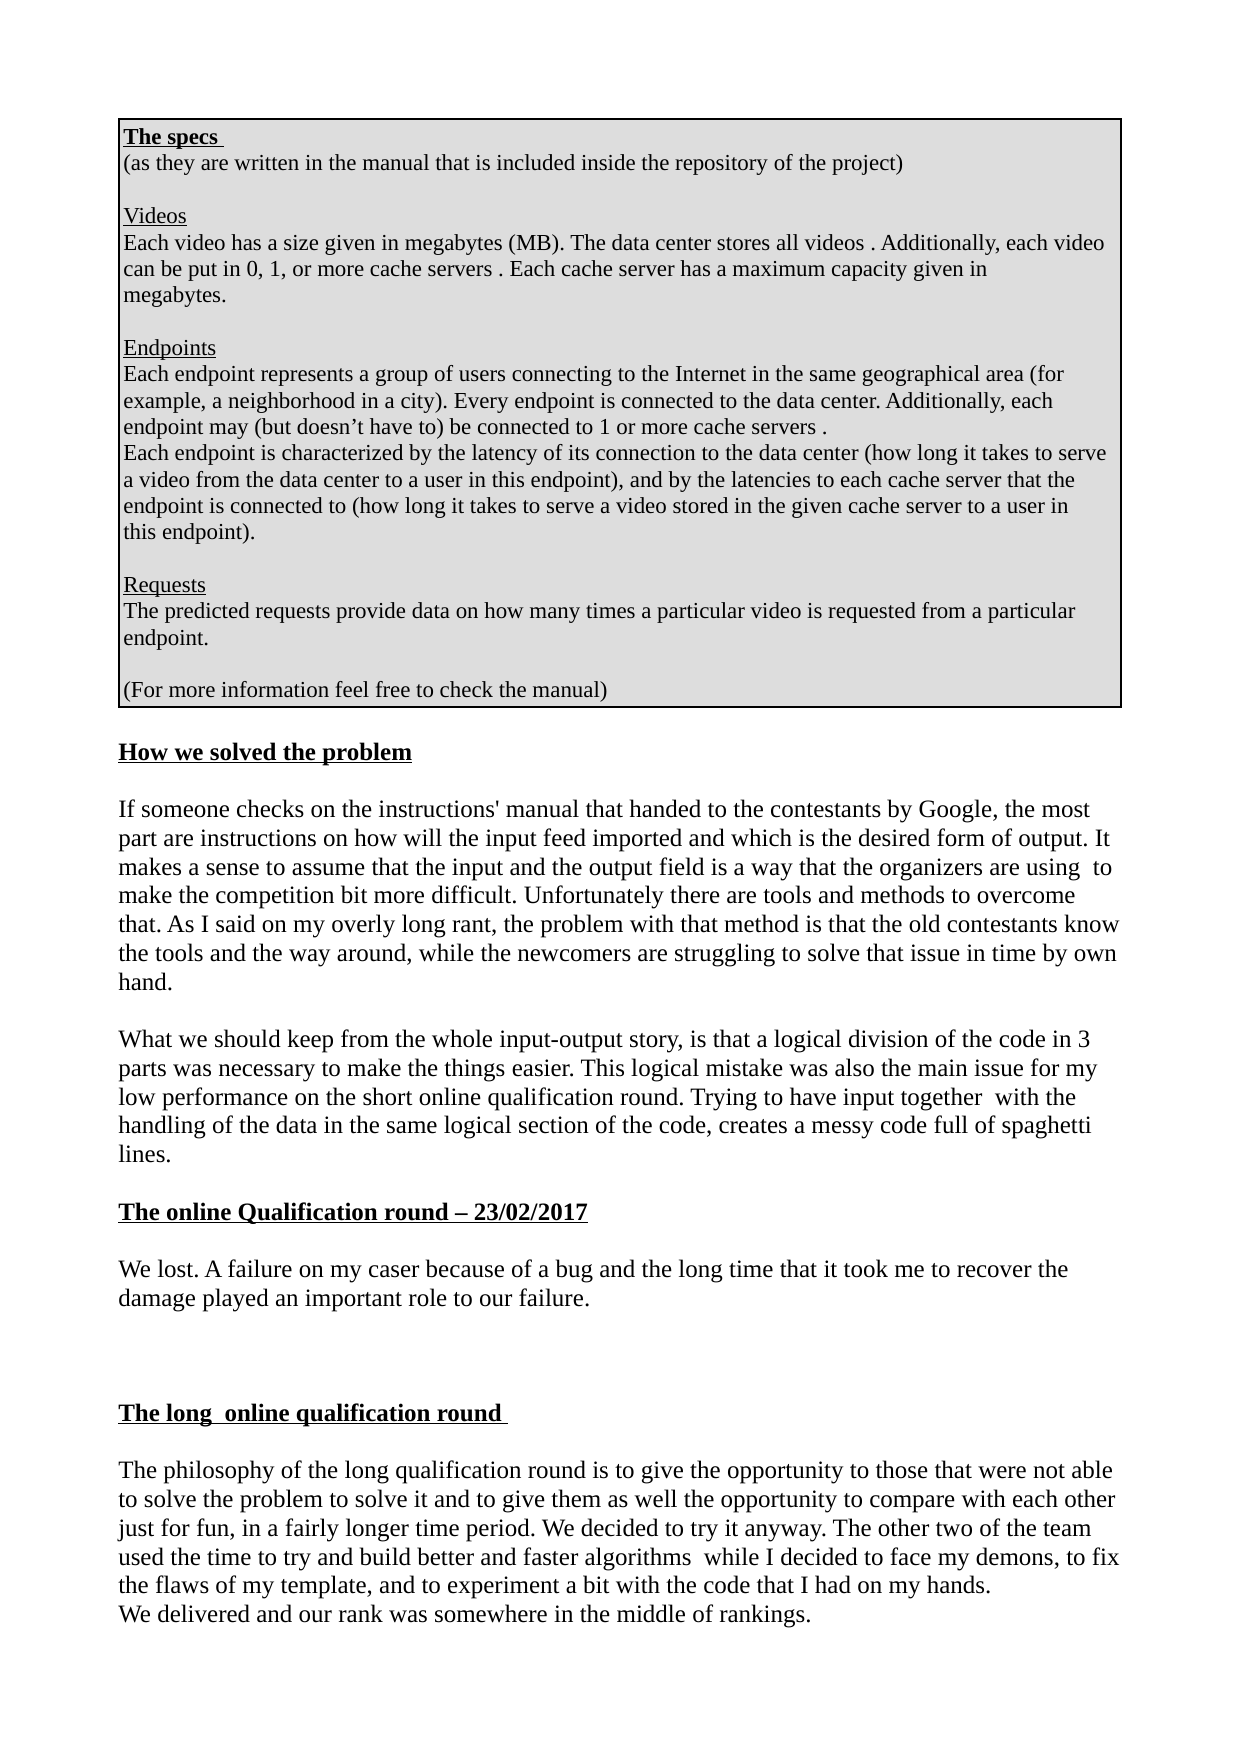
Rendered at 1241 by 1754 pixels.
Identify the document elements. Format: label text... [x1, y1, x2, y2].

text Endpoints [120, 329, 1120, 355]
text We delivered and our rank was somewhere in the middle of rankings. [118, 1599, 1122, 1628]
text Videos [120, 197, 1120, 223]
text We lost. A failure on my caser because of a bug and the long time that it took me to recover the damage played an important role to our failure. [118, 1254, 1122, 1312]
text The predicted requests provide data on how many times a particular video is requested from a particular [120, 592, 1120, 619]
text this endpoint). [120, 513, 1120, 540]
text endpoint. [120, 619, 1120, 645]
text Each endpoint represents a group of users connecting to the Internet in the same geographical area (for [120, 355, 1120, 382]
text endpoint may (but doesn’t have to) be connected to 1 or more cache servers . [120, 408, 1120, 434]
text Each video has a size given in megabytes (MB). The data center stores all videos . Additionally, each video [120, 223, 1120, 250]
text If someone checks on the instructions' manual that handed to the contestants by Google, the most part are instructions on how will the input feed imported and which is the desired form of output. It makes a sense to assume that the input and the output field is a way that the organizers are using to make the competition bit more difficult. Unfortunately there are tools and methods to overcome that. As I said on my overly long rant, the problem with that method is that the old contestants know the tools and the way around, while the newcomers are struggling to solve that issue in time by own hand. [118, 794, 1122, 995]
text megabytes. [120, 276, 1120, 303]
text The specs [120, 120, 1120, 144]
text What we should keep from the whole input-output story, is that a logical division of the code in 3 parts was necessary to make the things easier. This logical mistake was also the main issue for my low performance on the short online qualification round. Trying to have input together with the handling of the data in the same logical section of the code, creates a messy code full of spaghetti lines. [118, 1024, 1122, 1168]
text The long online qualification round [118, 1398, 1122, 1427]
text The online Qualification round – 23/02/2017 [118, 1197, 1122, 1225]
text endpoint is connected to (how long it takes to serve a video stored in the given cache server to a user in [120, 487, 1120, 513]
text can be put in 0, 1, or more cache servers . Each cache server has a maximum capacity given in [120, 250, 1120, 276]
text Each endpoint is characterized by the latency of its connection to the data center (how long it takes to serve [120, 434, 1120, 461]
text Requests [120, 566, 1120, 592]
text example, a neighborhood in a city). Every endpoint is connected to the data center. Additionally, each [120, 382, 1120, 408]
text How we solved the problem [118, 737, 1122, 765]
text (as they are written in the manual that is included inside the repository of the project) [120, 144, 1120, 171]
text The philosophy of the long qualification round is to give the opportunity to those that were not able to solve the problem to solve it and to give them as well the opportunity to compare with each other just for fun, in a fairly longer time period. We decided to try it anyway. The other two of the team used the time to try and build better and faster algorithms while I decided to face my demons, to fix the flaws of my template, and to experiment a bit with the code that I had on my hands. [118, 1455, 1122, 1599]
text (For more information feel free to check the manual) [120, 672, 1120, 706]
text a video from the data center to a user in this endpoint), and by the latencies to each cache server that the [120, 461, 1120, 487]
